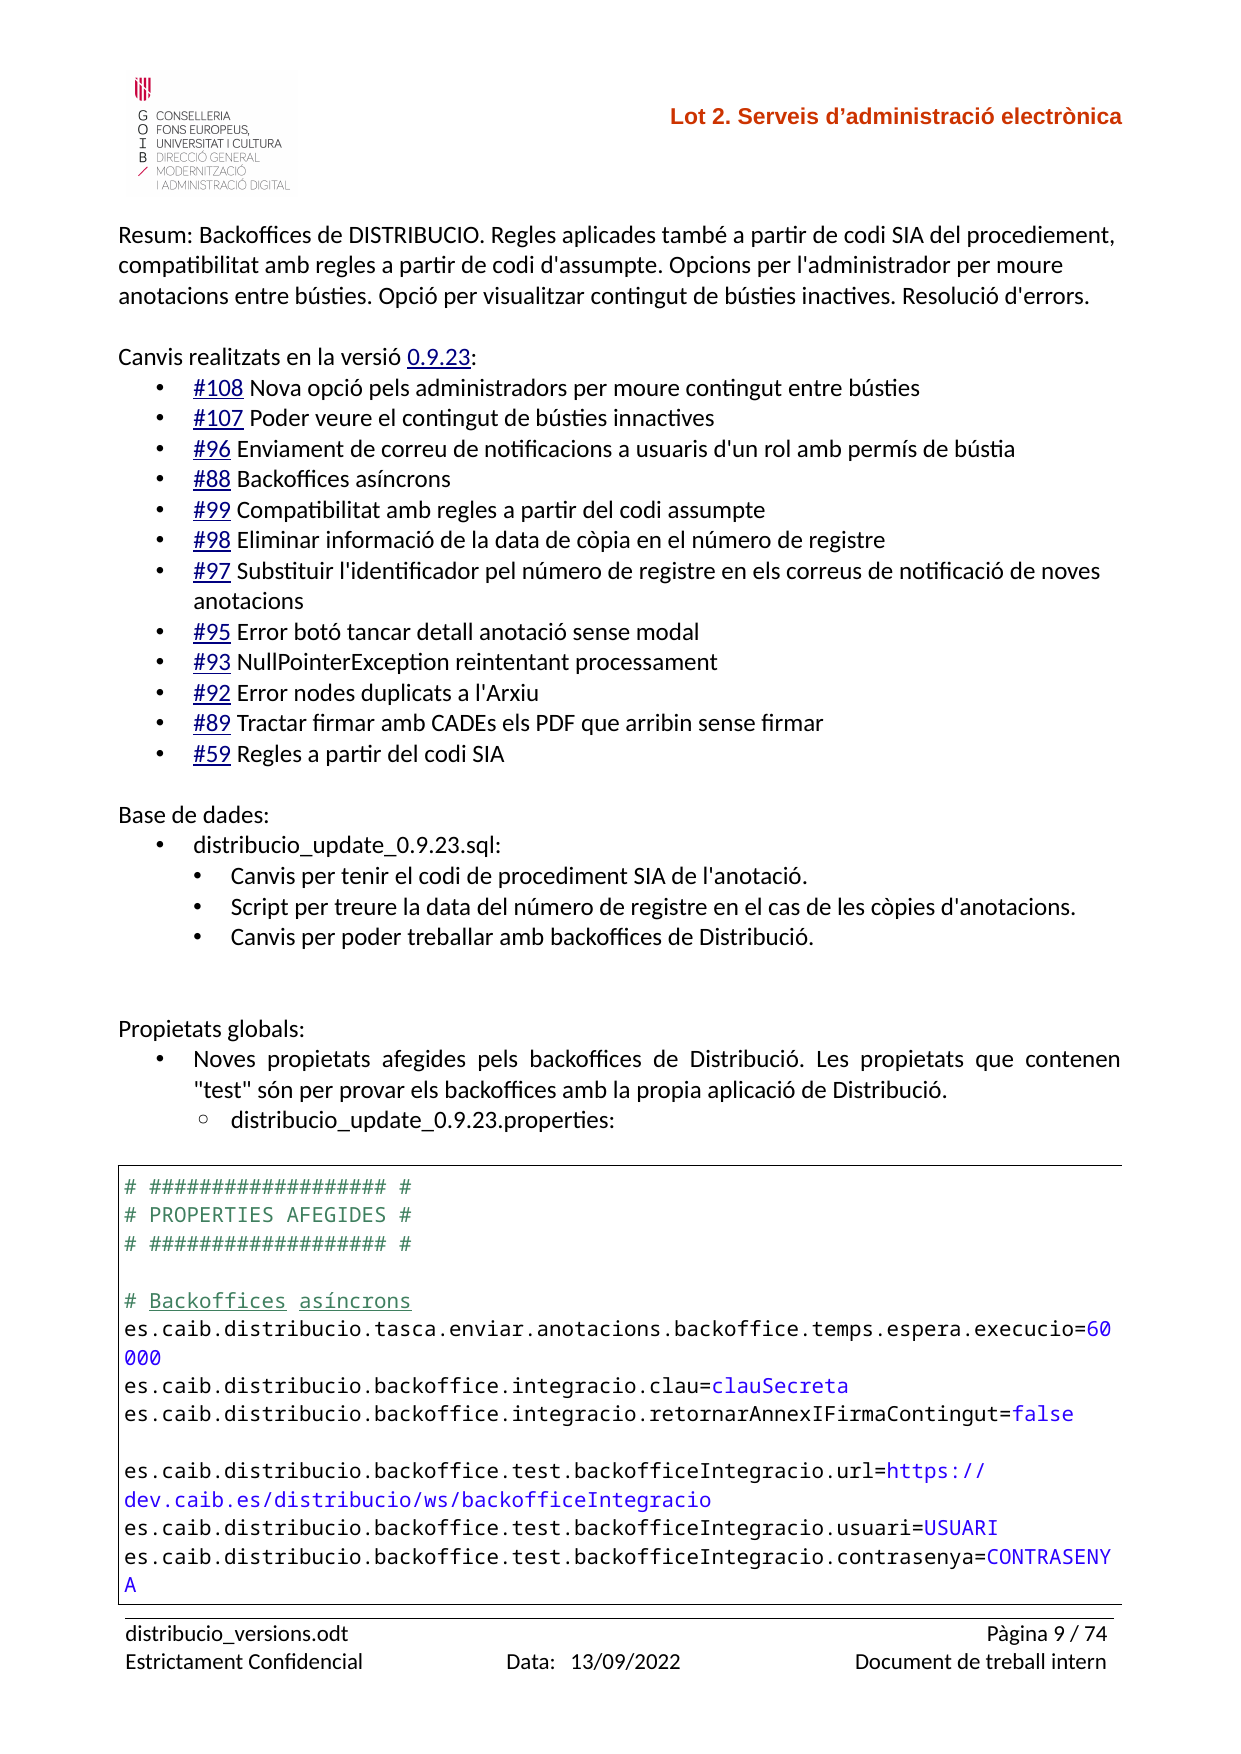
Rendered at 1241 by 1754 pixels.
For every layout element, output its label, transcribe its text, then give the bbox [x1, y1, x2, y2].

list distribucio_update_0.9.23.sql: [156, 829, 1122, 860]
text Canvis realitzats en la versió 0.9.23: [118, 341, 1122, 372]
list #99 Compatibilitat amb regles a partir del codi assumpte [156, 494, 1122, 524]
picture [126, 70, 299, 197]
list Canvis per tenir el codi de procediment SIA de l'anotació. [193, 860, 1122, 891]
list #93 NullPointerException reintentant processament [156, 646, 1122, 677]
list #107 Poder veure el contingut de bústies innactives [156, 402, 1122, 433]
list #59 Regles a partir del codi SIA [156, 738, 1122, 768]
text Propietats globals: [118, 1013, 1122, 1043]
list #95 Error botó tancar detall anotació sense modal [156, 616, 1122, 646]
list #98 Eliminar informació de la data de còpia en el número de registre [156, 524, 1122, 555]
list Noves propietats afegides pels backoffices de Distribució. Les propietats que contenen "test" són per provar els backoffices amb la propia aplicació de Distribució. [156, 1043, 1122, 1104]
list #108 Nova opció pels administradors per moure contingut entre bústies [156, 372, 1122, 402]
text Base de dades: [118, 799, 1122, 829]
text Resum: Backoffices de DISTRIBUCIO. Regles aplicades també a partir de codi SIA del procediement, compatibilitat amb regles a partir de codi d'assumpte. Opcions per l'administrador per moure anotacions entre bústies. Opció per visualitzar contingut de bústies inactives. Resolució d'errors. [118, 219, 1122, 311]
list #88 Backoffices asíncrons [156, 463, 1122, 494]
list #89 Tractar firmar amb CADEs els PDF que arribin sense firmar [156, 707, 1122, 738]
list #92 Error nodes duplicats a l'Arxiu [156, 677, 1122, 707]
list #96 Enviament de correu de notificacions a usuaris d'un rol amb permís de bústia [156, 433, 1122, 463]
table_header # ################### # # PROPERTIES AFEGIDES # # ################### # # Backoffices asíncrons es.caib.distribucio.tasca.enviar.anotacions.backoffice.temps.espera.execucio=60000 es.caib.distribucio.backoffice.integracio.clau=clauSecreta es.caib.distribucio.backoffice.integracio.retornarAnnexIFirmaContingut=false es.caib.distribucio.backoffice.test.backofficeIntegracio.url=https://dev.caib.es/distribucio/ws/backofficeIntegracio es.caib.distribucio.backoffice.test.backofficeIntegracio.usuari=USUARI es.caib.distribucio.backoffice.test.backofficeIntegracio.contrasenya=CONTRASENYA [119, 1166, 1122, 1604]
list Script per treure la data del número de registre en el cas de les còpies d'anotacions. [193, 891, 1122, 921]
list distribucio_update_0.9.23.properties: [193, 1104, 1122, 1135]
list Canvis per poder treballar amb backoffices de Distribució. [193, 921, 1122, 952]
list #97 Substituir l'identificador pel número de registre en els correus de notificació de noves anotacions [156, 555, 1122, 616]
